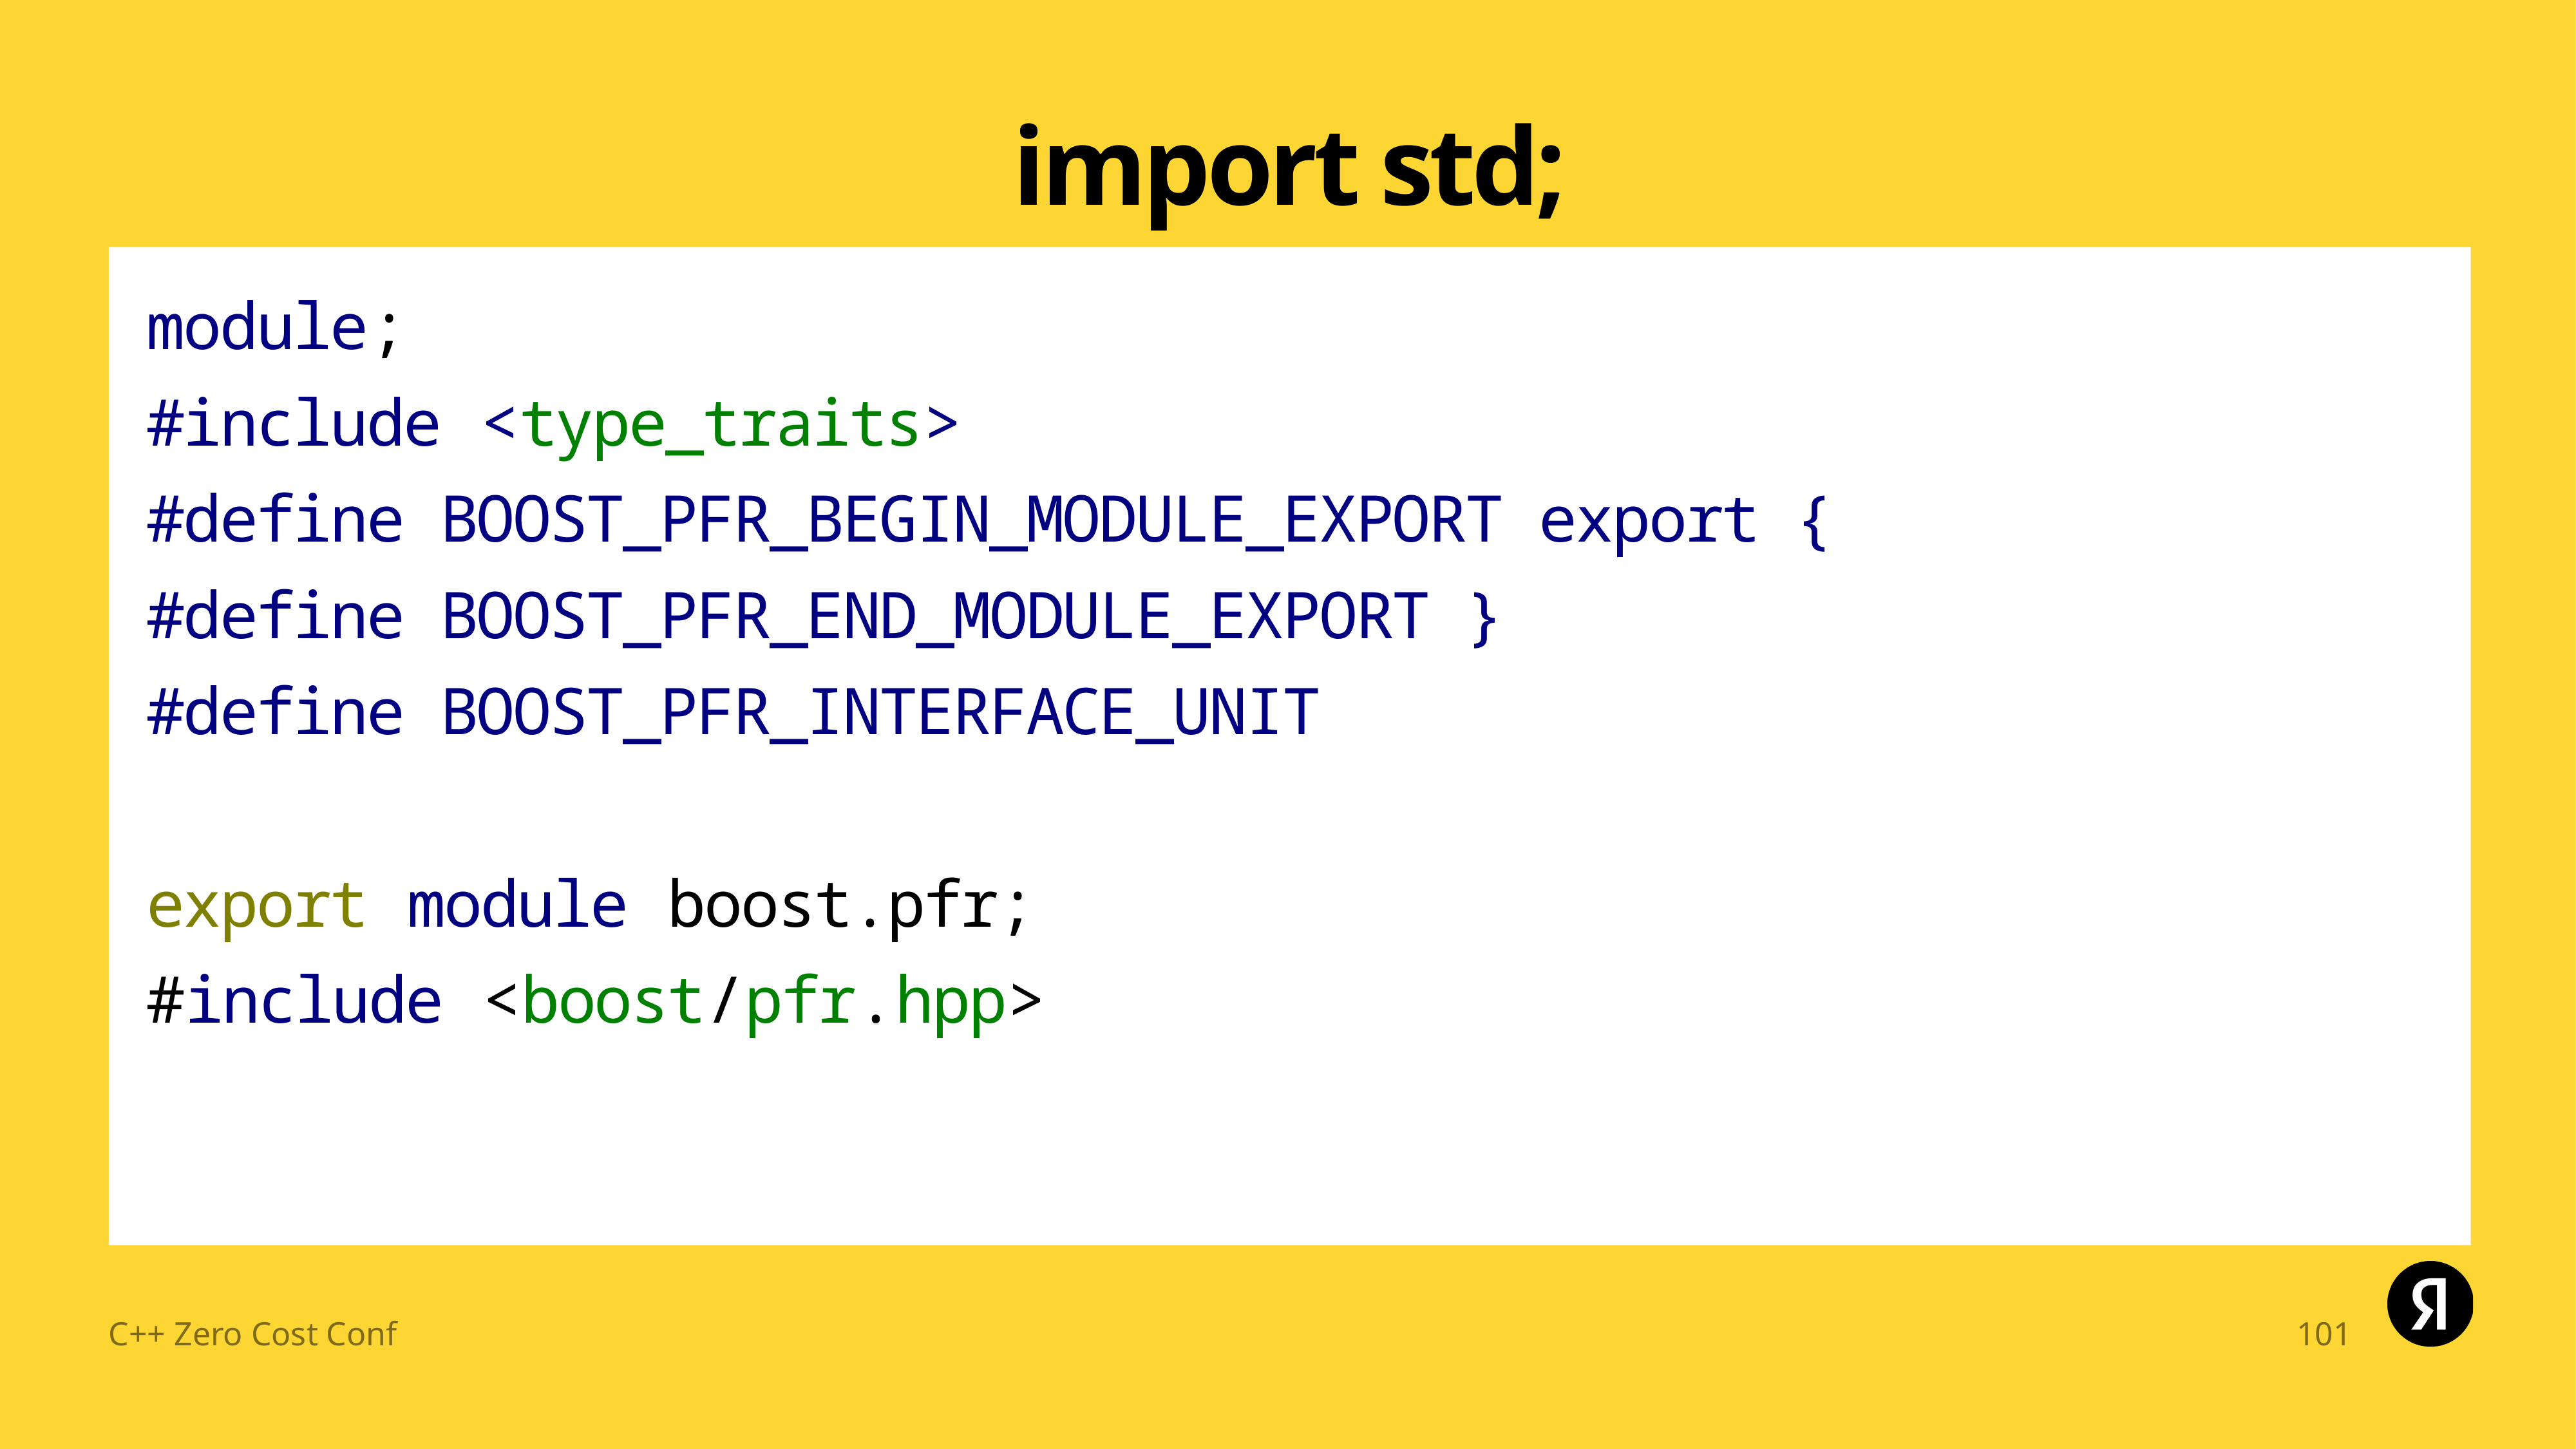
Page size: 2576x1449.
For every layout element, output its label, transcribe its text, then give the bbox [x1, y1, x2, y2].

picture [2387, 1261, 2474, 1347]
list module; #include <type_traits> #define BOOST_PFR_BEGIN_MODULE_EXPORT export { #define BOOST_PFR_END_MODULE_EXPORT } #define BOOST_PFR_INTERFACE_UNIT export module boost.pfr; #include <boost/pfr.hpp> [108, 247, 2471, 1245]
title import std; [106, 101, 2473, 228]
